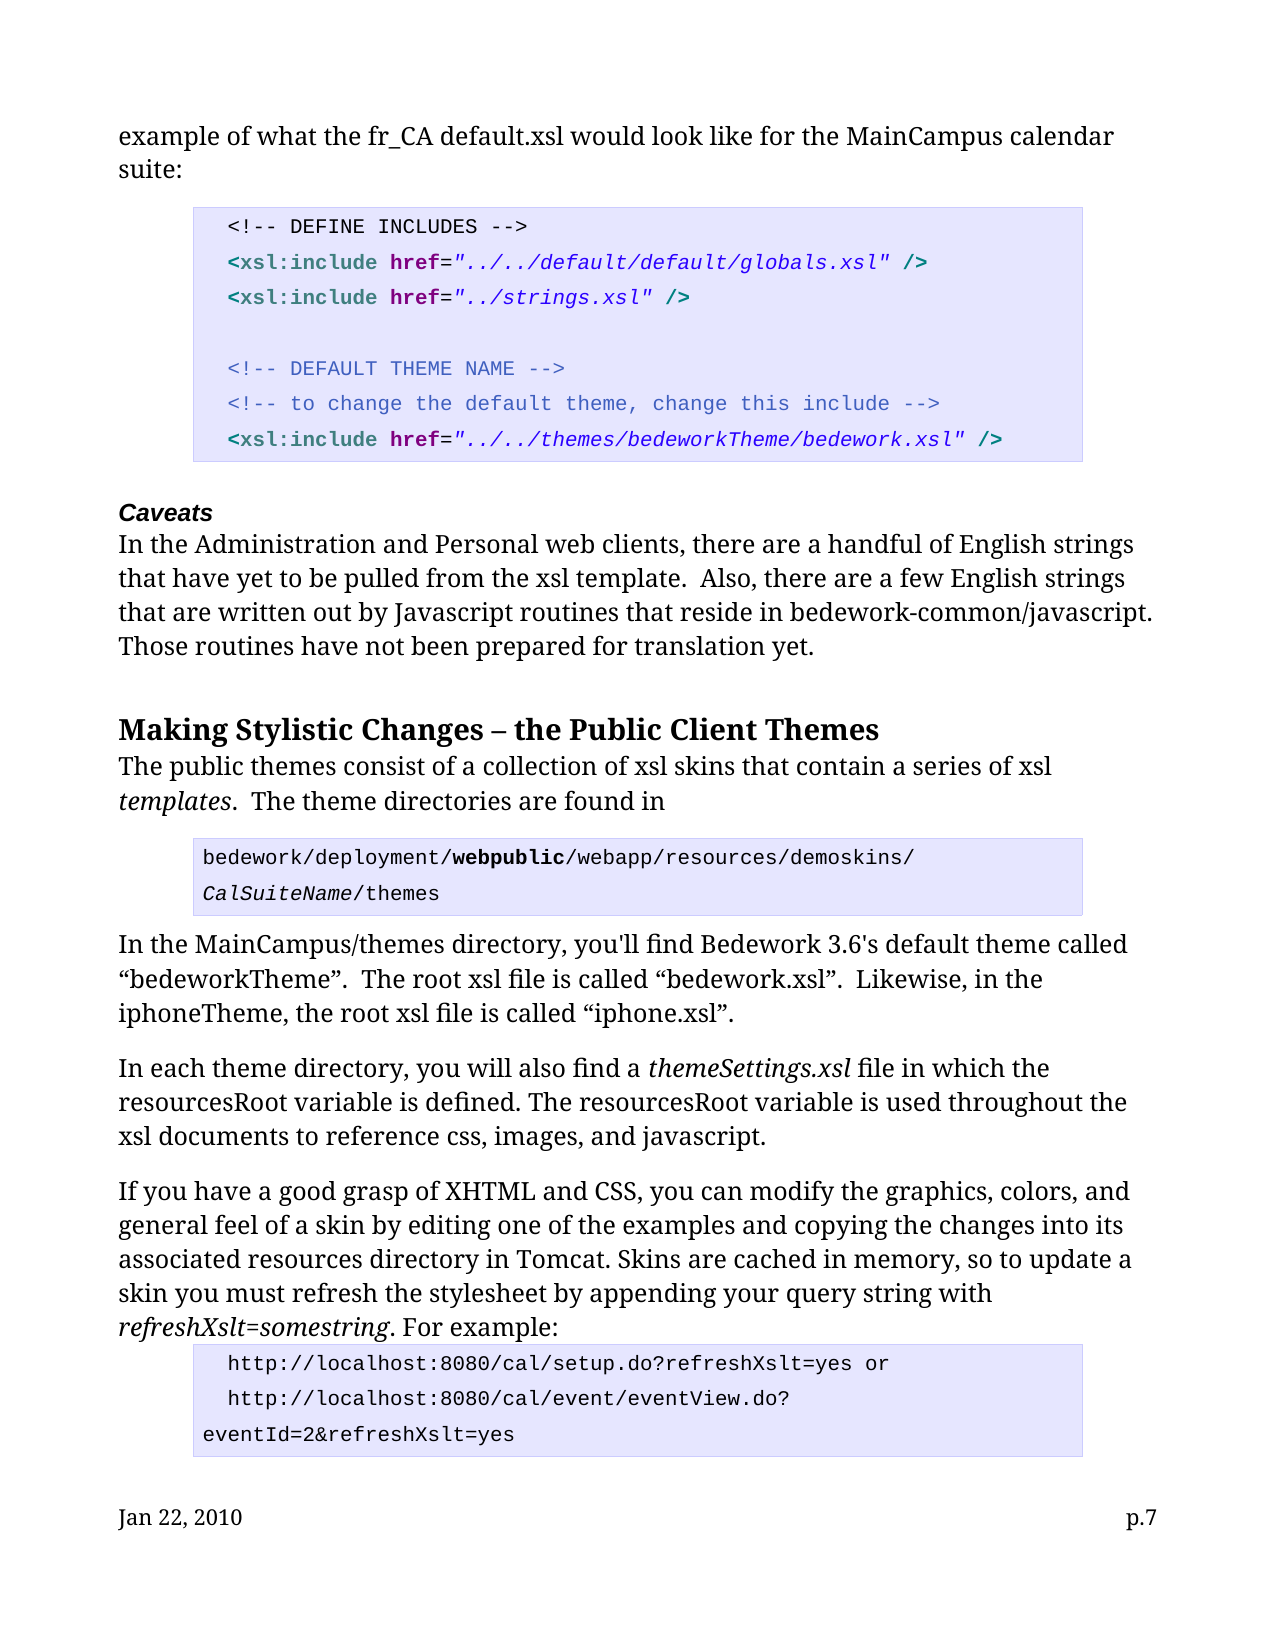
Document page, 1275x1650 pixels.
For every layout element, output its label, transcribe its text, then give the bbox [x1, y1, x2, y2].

text http://localhost:8080/cal/setup.do?refreshXslt=yes or [194, 1345, 1082, 1377]
text <xsl:include href="../strings.xsl" /> [194, 278, 1082, 311]
text <!-- DEFINE INCLUDES --> [194, 208, 1082, 240]
text bedework/deployment/webpublic/webapp/resources/demoskins/CalSuiteName/themes [194, 839, 1082, 915]
text <xsl:include href="../../default/default/globals.xsl" /> [194, 243, 1082, 275]
text If you have a good grasp of XHTML and CSS, you can modify the graphics, colors, and general feel of a skin by editing one of the examples and copying the changes into its associated resources directory in Tomcat. Skins are cached in memory, so to update a skin you must refresh the stylesheet by appending your query string with refreshXslt=somestring. For example: [118, 1174, 1157, 1344]
text <!-- to change the default theme, change this include --> [194, 384, 1082, 417]
subtitle Making Stylistic Changes – the Public Client Themes [118, 709, 1157, 749]
text The public themes consist of a collection of xsl skins that contain a series of xsl templates. The theme directories are found in [118, 749, 1157, 817]
text http://localhost:8080/cal/event/eventView.do?eventId=2&refreshXslt=yes [194, 1379, 1082, 1456]
text In each theme directory, you will also find a themeSettings.xsl file in which the resourcesRoot variable is defined. The resourcesRoot variable is used throughout the xsl documents to reference css, images, and javascript. [118, 1050, 1157, 1153]
text <!-- DEFAULT THEME NAME --> [194, 349, 1082, 382]
subtitle Caveats [118, 499, 1157, 527]
text In the MainCampus/themes directory, you'll find Bedework 3.6's default theme called “bedeworkTheme”. The root xsl file is called “bedework.xsl”. Likewise, in the iphoneTheme, the root xsl file is called “iphone.xsl”. [118, 927, 1157, 1029]
text <xsl:include href="../../themes/bedeworkTheme/bedework.xsl" /> [194, 420, 1082, 461]
text example of what the fr_CA default.xsl would look like for the MainCampus calendar suite: [118, 118, 1157, 186]
text In the Administration and Personal web clients, there are a handful of English strings that have yet to be pulled from the xsl template. Also, there are a few English strings that are written out by Javascript routines that reside in bedework-common/javascript. Those routines have not been prepared for translation yet. [118, 527, 1157, 663]
